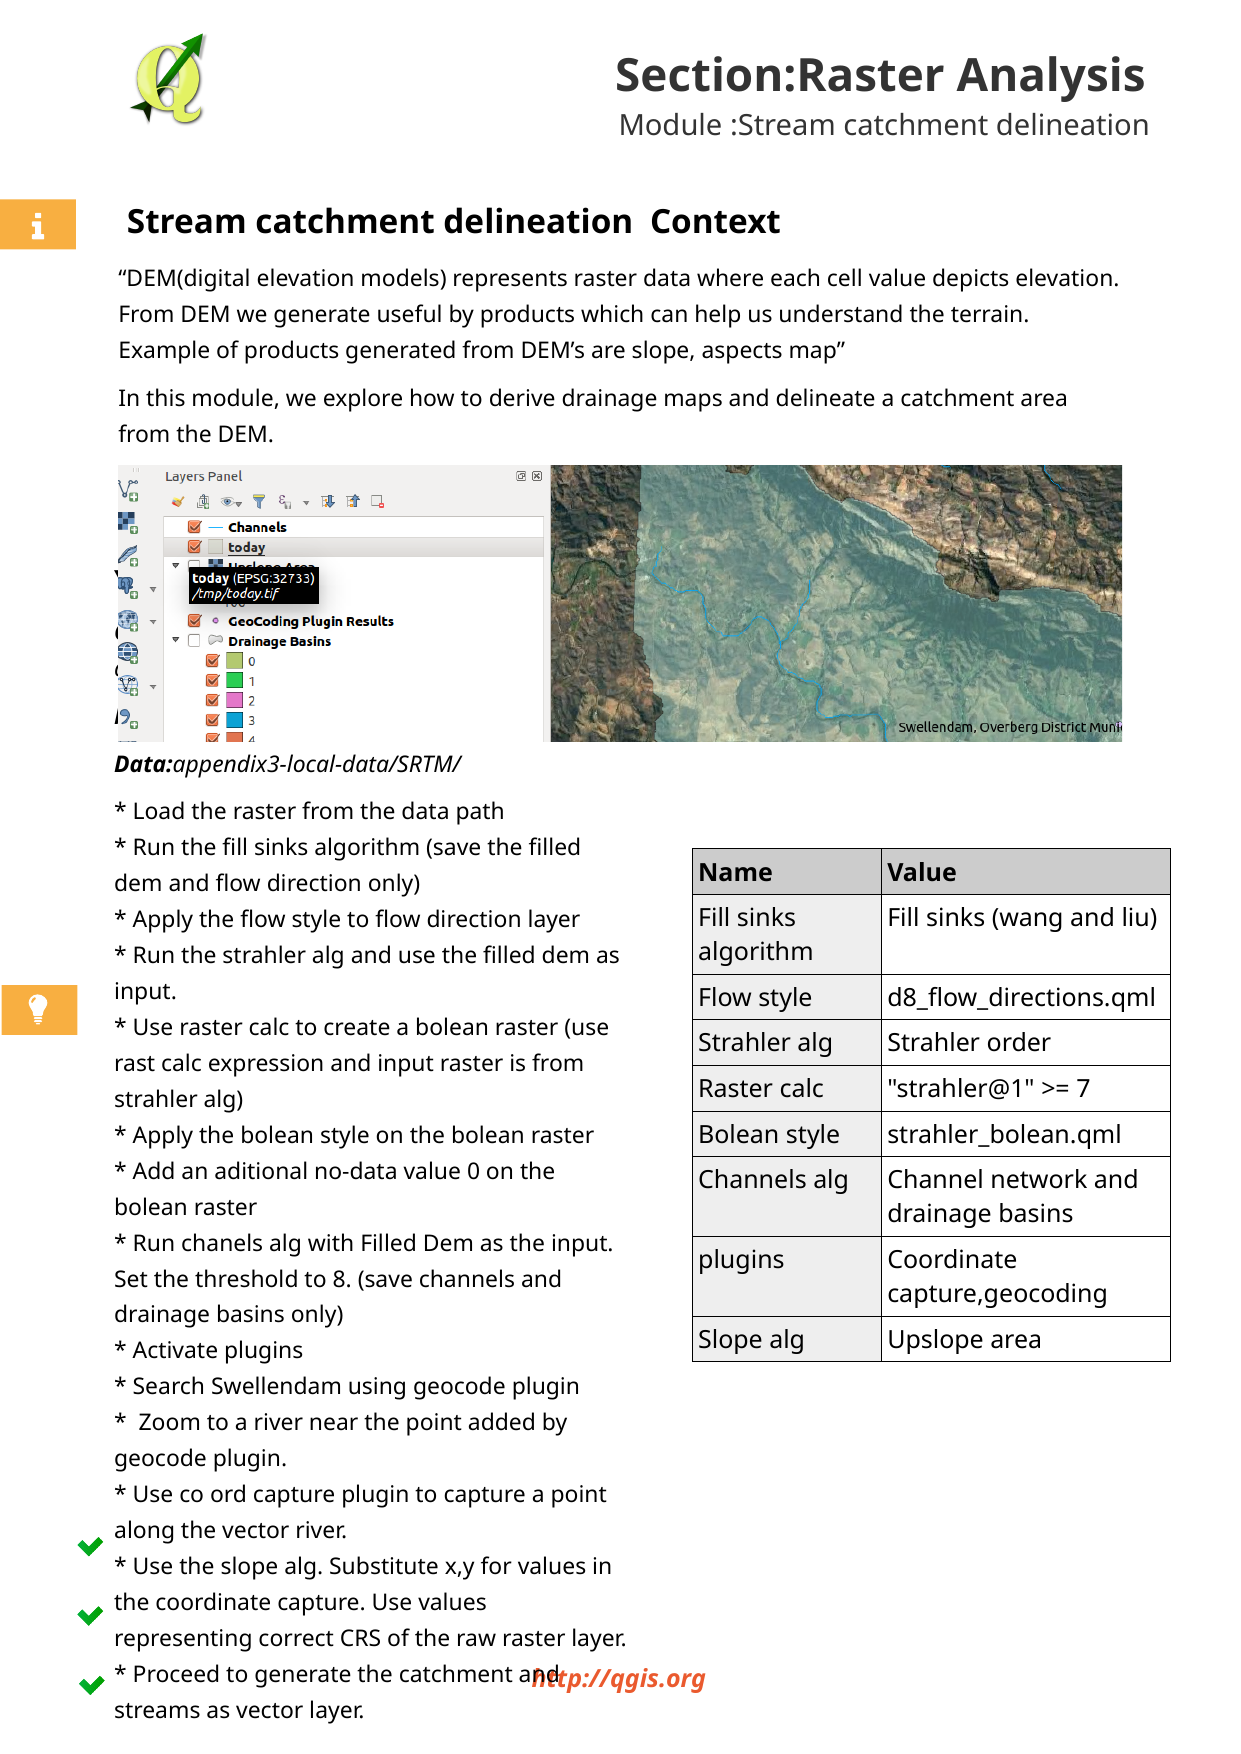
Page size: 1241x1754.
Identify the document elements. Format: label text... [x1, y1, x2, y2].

table_cell Fill sinks (wang and liu) [882, 895, 1170, 974]
table_header Name [693, 849, 881, 894]
picture [118, 465, 1123, 742]
table_cell strahler_bolean.qml [882, 1112, 1170, 1156]
table_cell d8_flow_directions.qml [882, 975, 1170, 1019]
picture [122, 31, 218, 127]
table_cell "strahler@1" >= 7 [882, 1066, 1170, 1111]
table_cell Coordinate capture,geocoding [882, 1237, 1170, 1316]
text In this module, we explore how to derive drainage maps and delineate a catchment area from the DEM. [118, 382, 1122, 449]
table_cell Slope alg [693, 1317, 881, 1361]
table_cell Upslope area [882, 1317, 1170, 1361]
table_cell Flow style [693, 975, 881, 1019]
subtitle Stream catchment delineation Context [118, 198, 1122, 243]
table_cell Raster calc [693, 1066, 881, 1111]
text “DEM(digital elevation models) represents raster data where each cell value depicts elevation. From DEM we generate useful by products which can help us understand the terrain. Example of products generated from DEM’s are slope, aspects map” [118, 262, 1122, 365]
table_cell Strahler order [882, 1020, 1170, 1065]
table_cell Fill sinks algorithm [693, 895, 881, 974]
table_cell Channels alg [693, 1157, 881, 1236]
table_cell Strahler alg [693, 1020, 881, 1065]
table_cell Bolean style [693, 1112, 881, 1156]
table_header Value [882, 849, 1170, 894]
table_cell plugins [693, 1237, 881, 1316]
table_cell Channel network and drainage basins [882, 1157, 1170, 1236]
